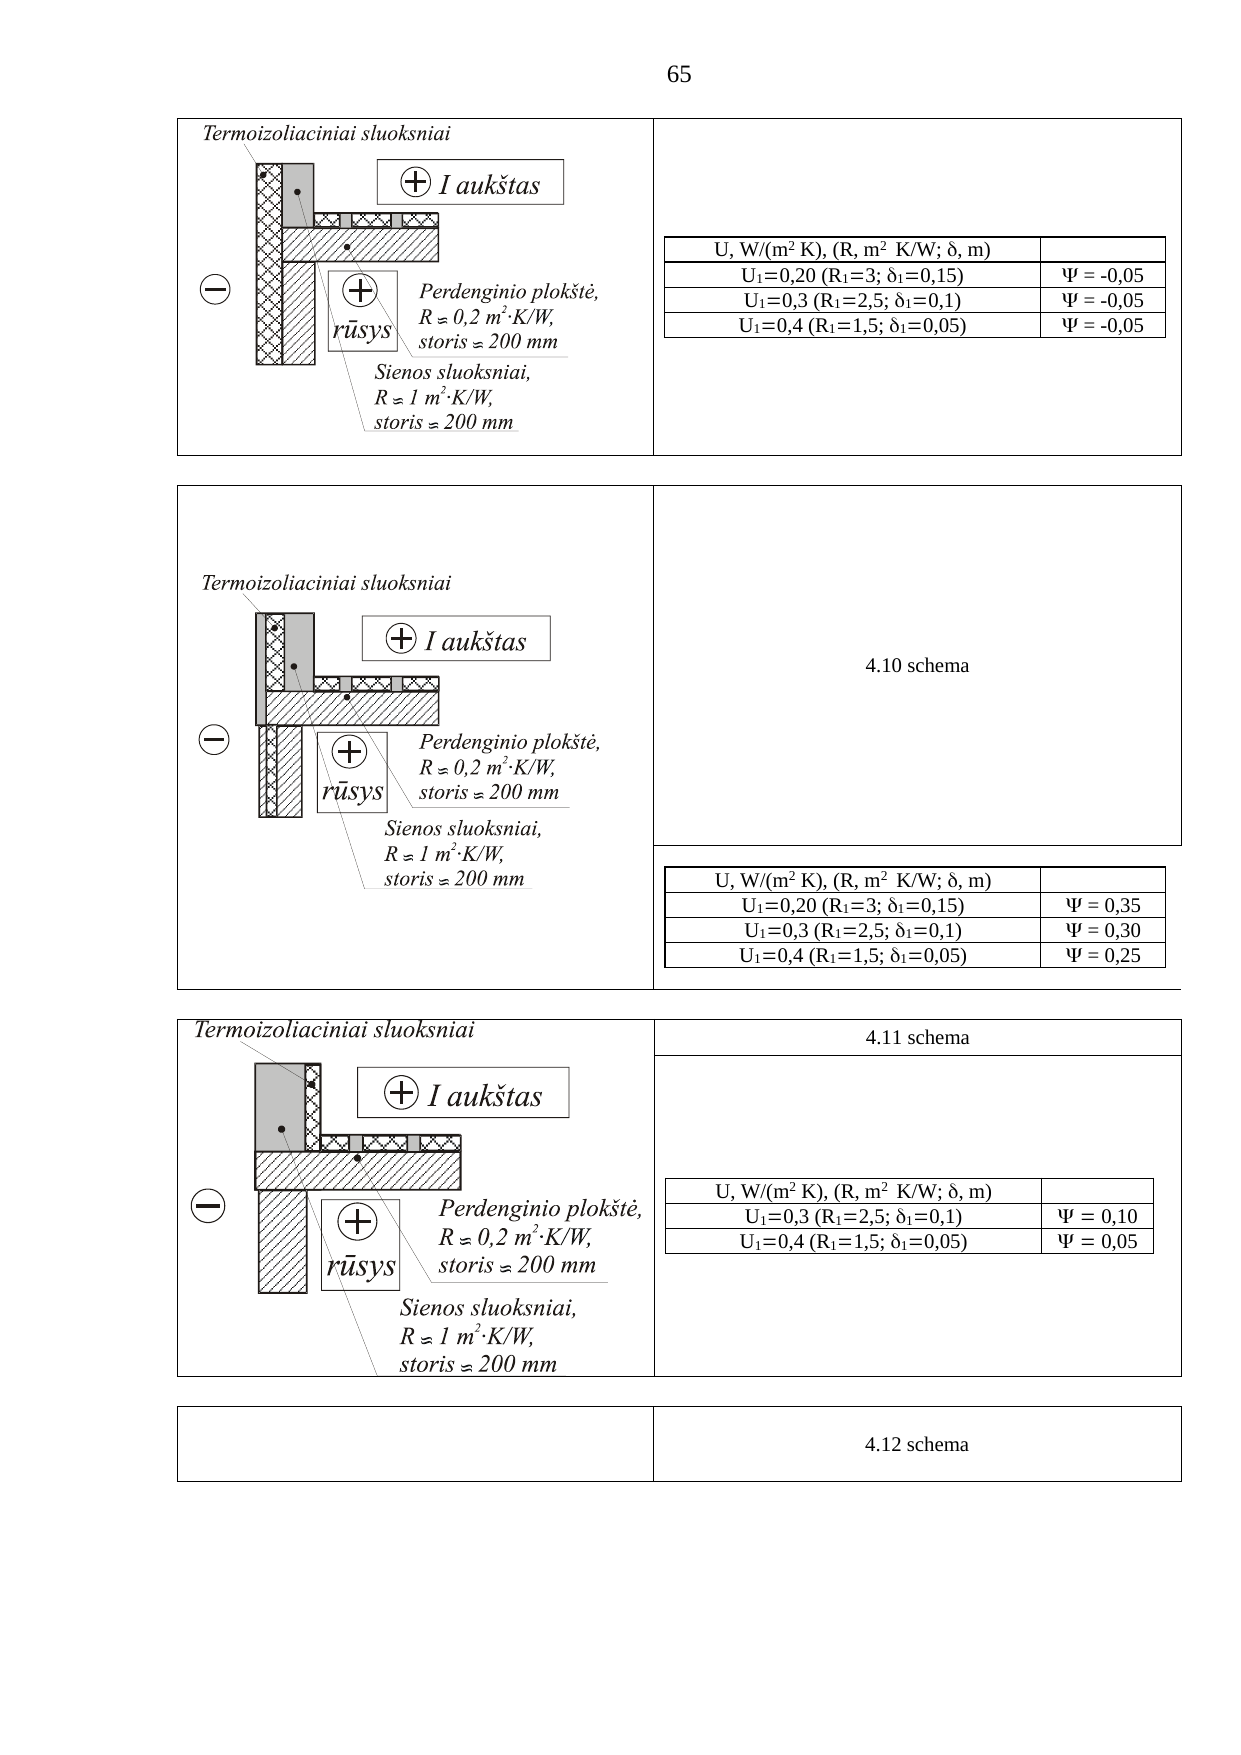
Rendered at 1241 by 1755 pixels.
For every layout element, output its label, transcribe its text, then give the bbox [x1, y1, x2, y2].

table_header [178, 486, 653, 989]
table_cell [654, 846, 1181, 989]
table_cell U1=0,3 (R1=2,5; d1=0,1) [665, 288, 1040, 312]
table_cell Y = 0,30 [1041, 918, 1165, 942]
table_header U, W/(m2 K), (R, m2 K/W; d, m) [666, 868, 1040, 892]
table_cell Y = -0,05 [1041, 288, 1165, 312]
table_header [322, 1237, 343, 1289]
table_cell Y = 0,25 [1041, 943, 1165, 967]
table_cell U1=0,4 (R1=1,5; d1=0,05) [666, 1229, 1041, 1253]
table_cell U1=0,3 (R1=2,5; d1=0,1) [666, 918, 1040, 942]
table_header [178, 1020, 654, 1376]
table_header 4.11 schema [655, 1020, 1181, 1055]
table_header [308, 1191, 381, 1227]
table_cell [655, 1056, 1181, 1376]
table_header 4.10 schema [654, 486, 1181, 844]
table_header 4.12 schema [654, 1407, 1181, 1481]
table_header [1041, 238, 1165, 261]
table_cell U1=0,20 (R1=3; d1=0,15) [666, 893, 1040, 917]
table_cell [654, 119, 1181, 455]
table_cell U1=0,3 (R1=2,5; d1=0,1) [666, 1204, 1041, 1228]
table_header [1041, 868, 1165, 892]
table_cell Y = 0,10 [1042, 1204, 1153, 1228]
table_cell Y = -0,05 [1041, 313, 1165, 337]
table_header [322, 1201, 399, 1289]
table_cell U1=0,4 (R1=1,5; d1=0,05) [666, 943, 1040, 967]
table_header [384, 1201, 399, 1225]
table_cell Y = 0,35 [1041, 893, 1165, 917]
table_cell Y = 0,05 [1042, 1229, 1153, 1253]
table_cell U1=0,4 (R1=1,5; d1=0,05) [665, 313, 1040, 337]
table_cell U1=0,20 (R1=3; d1=0,15) [665, 263, 1040, 287]
table_header [1042, 1179, 1153, 1203]
table_header U, W/(m2 K), (R, m2 K/W; d, m) [666, 1179, 1041, 1203]
table_header [178, 119, 653, 455]
table_header [178, 1407, 653, 1481]
table_header U, W/(m2 K), (R, m2 K/W; d, m) [665, 238, 1040, 261]
table_cell Y = -0,05 [1041, 263, 1165, 287]
